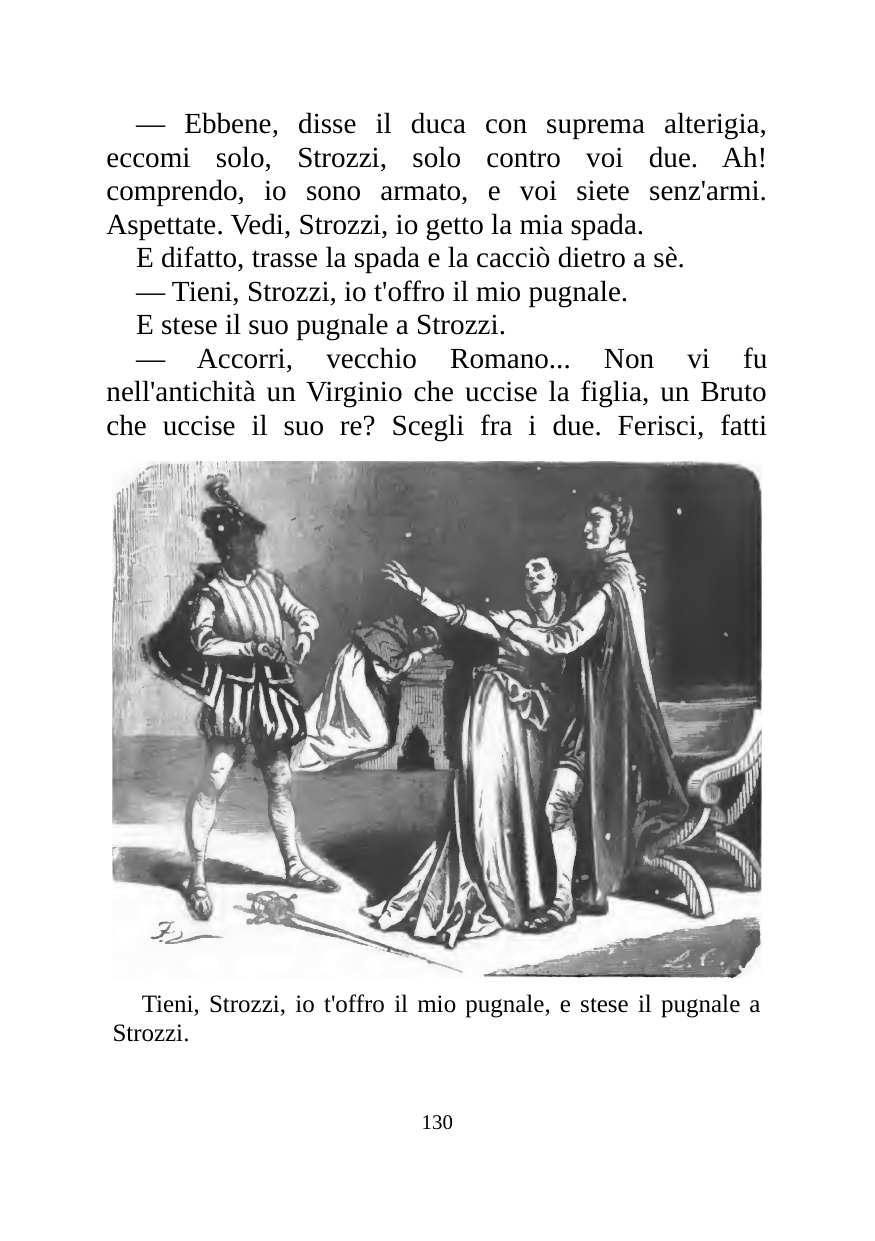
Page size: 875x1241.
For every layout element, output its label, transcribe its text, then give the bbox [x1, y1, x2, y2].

text Tieni, Strozzi, io t'offro il mio pugnale, e stese il pugnale a Strozzi. [112, 978, 762, 1047]
picture [112, 461, 762, 978]
text — Tieni, Strozzi, io t'offro il mio pugnale. [106, 274, 768, 307]
text E stese il suo pugnale a Strozzi. [106, 307, 768, 341]
text E difatto, trasse la spada e la cacciò dietro a sè. [106, 240, 768, 274]
text — Ebbene, disse il duca con suprema alterigia, eccomi solo, Strozzi, solo contro voi due. Ah! comprendo, io sono armato, e voi siete senz'armi. Aspettate. Vedi, Strozzi, io getto la mia spada. [106, 106, 768, 240]
text — Accorri, vecchio Romano... Non vi fu nell'antichità un Virginio che uccise la figlia, un Bruto che uccise il suo re? Scegli fra i due. Ferisci, fatti [106, 341, 768, 442]
